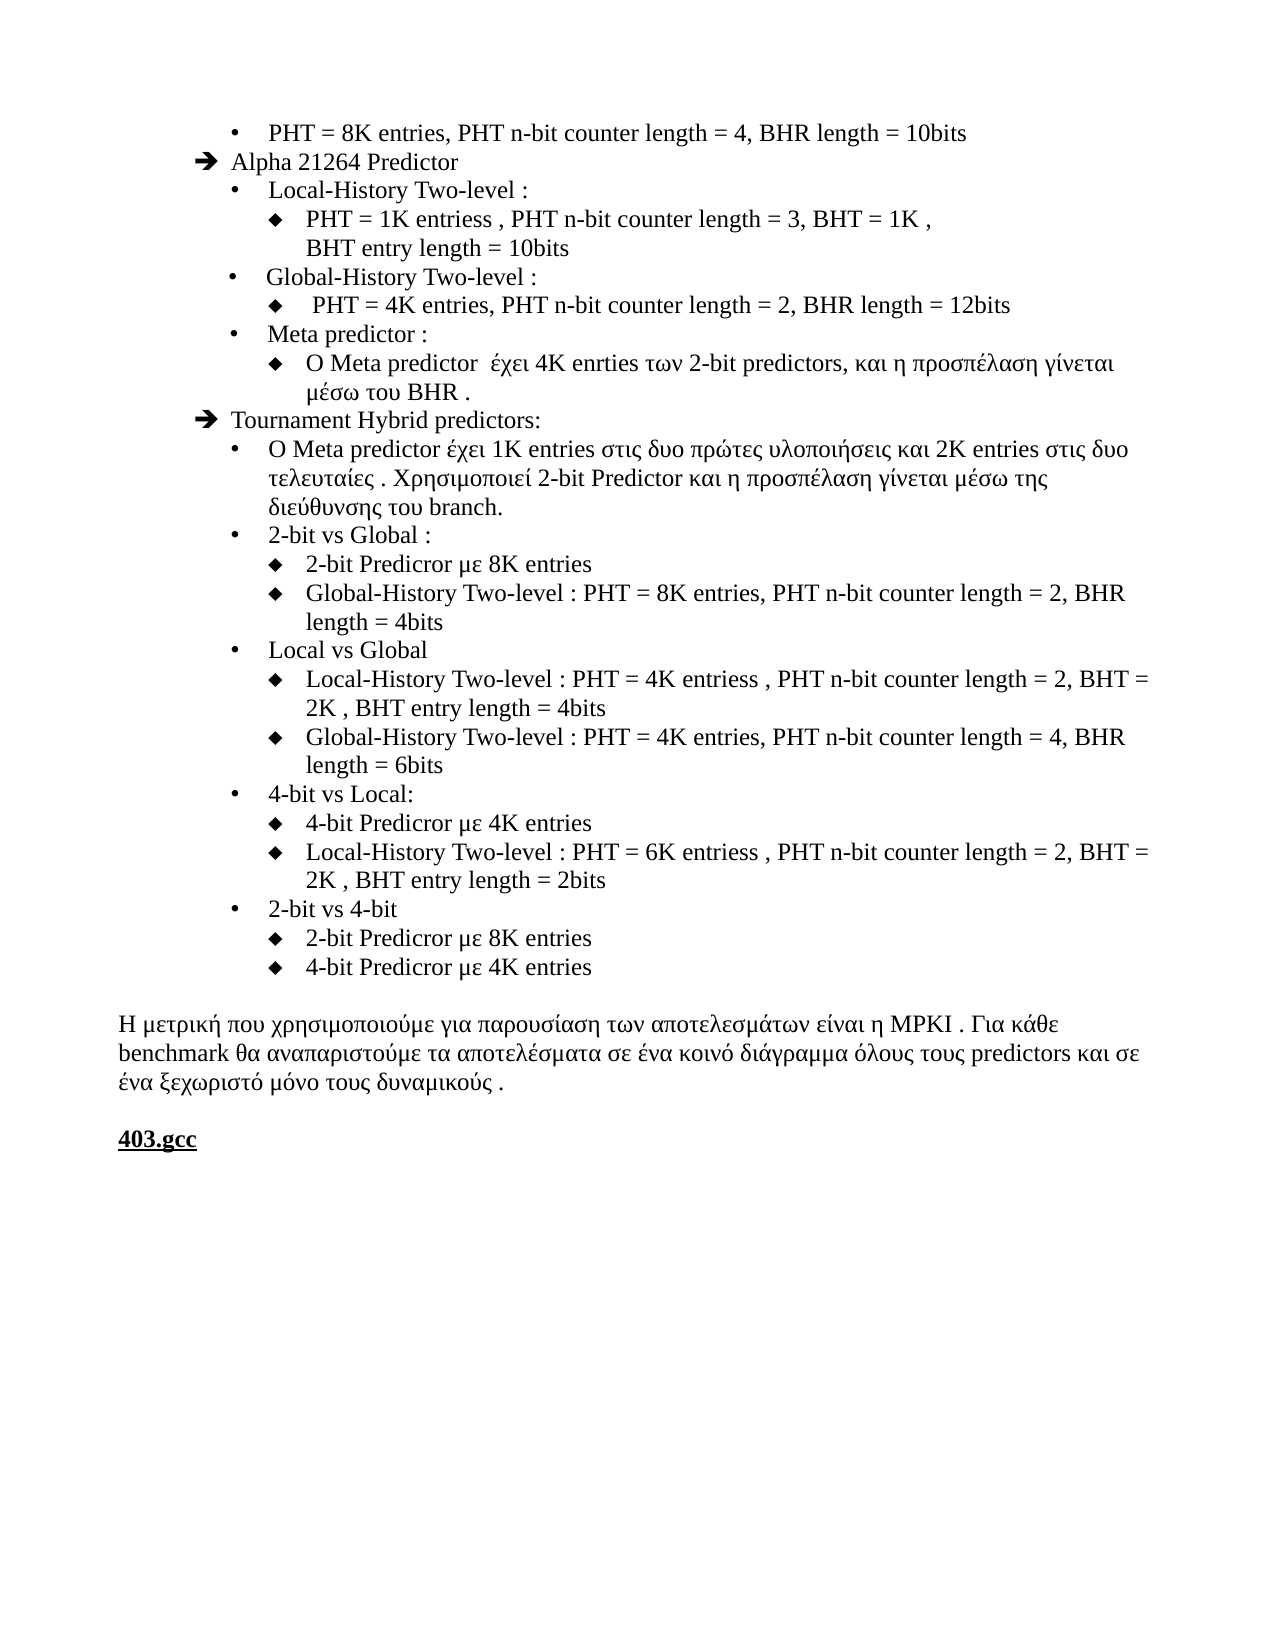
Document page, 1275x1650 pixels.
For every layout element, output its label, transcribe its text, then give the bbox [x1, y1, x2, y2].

list 2-bit vs 4-bit [231, 894, 1157, 923]
text 403.gcc [118, 1124, 1157, 1153]
list Local vs Global [231, 636, 1157, 664]
list Global-History Two-level : PHT = 4K entries, PHT n-bit counter length = 4, BHR length = 6bits [268, 722, 1157, 779]
list PHT = 8K entries, PHT n-bit counter length = 4, BHR length = 10bits [231, 118, 1157, 147]
list Global-History Two-level : [228, 262, 1157, 291]
list Ο Meta predictor έχει 4Κ enrties των 2-bit predictors, και η προσπέλαση γίνεται μέσω του BHR . [268, 348, 1157, 406]
list PHT = 1K entriess , PHT n-bit counter length = 3, BHT = 1K , [268, 204, 1157, 233]
list 2-bit Predicror με 8K entries [268, 923, 1157, 952]
list Tournament Hybrid predictors: [193, 406, 1157, 434]
list Local-History Two-level : [231, 176, 1157, 204]
list Local-History Two-level : PHT = 4K entriess , PHT n-bit counter length = 2, BHT = 2K , BHT entry length = 4bits [268, 664, 1157, 722]
list 4-bit vs Local: [231, 779, 1157, 808]
list 4-bit Predicror με 4K entries [268, 952, 1157, 981]
text Η μετρική που χρησιμοποιούμε για παρουσίαση των αποτελεσμάτων είναι η MPKI . Για κάθε benchmark θα αναπαριστούμε τα αποτελέσματα σε ένα κοινό διάγραμμα όλους τους predictors και σε ένα ξεχωριστό μόνο τους δυναμικούς . [118, 1009, 1157, 1096]
list Meta predictor : [229, 319, 1157, 348]
list BHT entry length = 10bits [268, 233, 1157, 262]
list Local-History Two-level : PHT = 6K entriess , PHT n-bit counter length = 2, BHT = 2K , BHT entry length = 2bits [268, 837, 1157, 894]
list 2-bit vs Global : [231, 521, 1157, 549]
list 2-bit Predicror με 8K entries [268, 549, 1157, 578]
list 4-bit Predicror με 4K entries [268, 808, 1157, 837]
list Ο Meta predictor έχει 1K entries στις δυο πρώτες υλοποιήσεις και 2Κ entries στις δυο τελευταίες . Χρησιμοποιεί 2-bit Predictor και η προσπέλαση γίνεται μέσω της διεύθυνσης του branch. [231, 434, 1157, 521]
list PHT = 4K entries, PHT n-bit counter length = 2, BHR length = 12bits [268, 291, 1157, 319]
list Alpha 21264 Predictor [193, 147, 1157, 176]
list Global-History Two-level : PHT = 8K entries, PHT n-bit counter length = 2, BHR length = 4bits [268, 578, 1157, 636]
